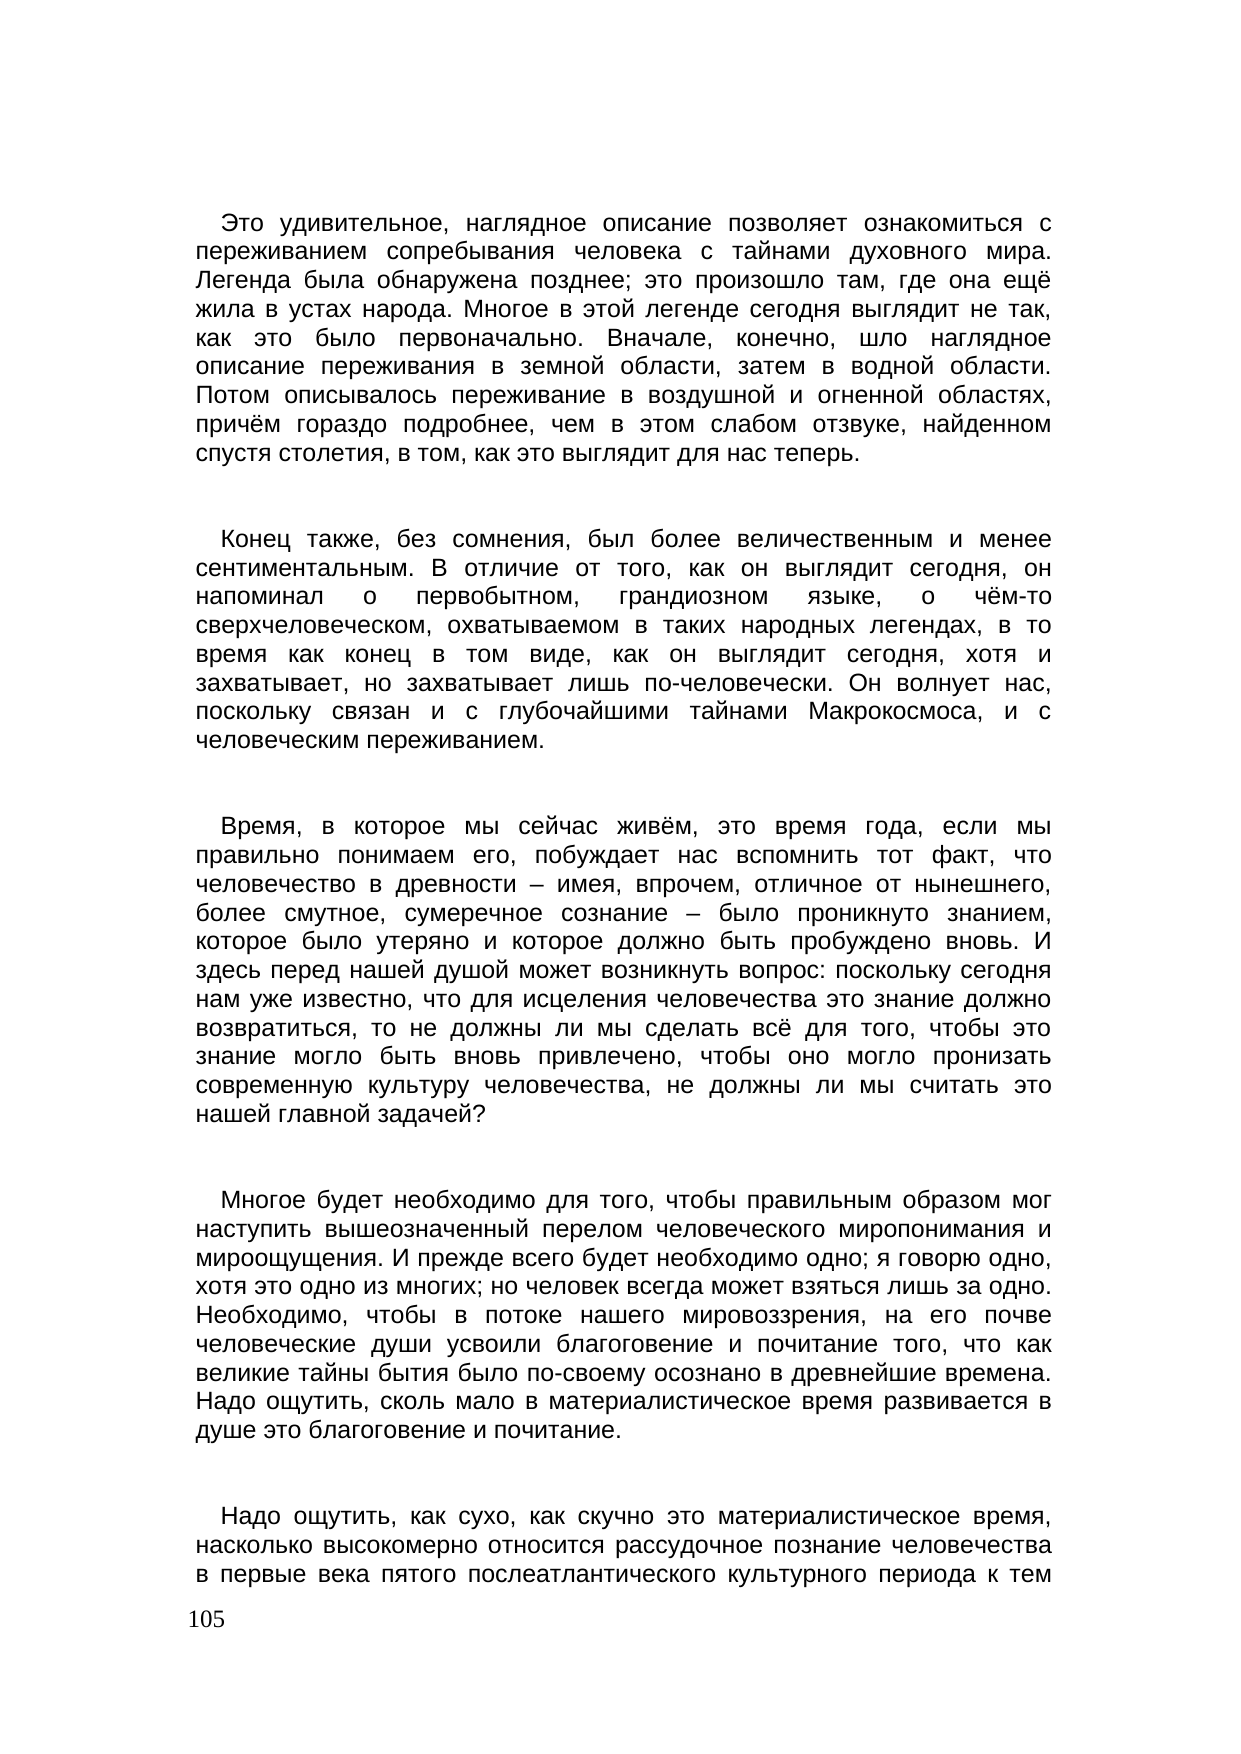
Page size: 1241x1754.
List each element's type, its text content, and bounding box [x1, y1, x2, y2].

text Многое будет необходимо для того, чтобы правильным образом мог наступить вышеозначенный перелом человеческого миропонимания и мироощущения. И прежде всего будет необходимо одно; я говорю одно, хотя это одно из многих; но человек всегда может взяться лишь за одно. Необходимо, чтобы в потоке нашего мировоззрения, на его почве человеческие души усвоили благоговение и почитание того, что как великие тайны бытия было по-своему осознано в древнейшие времена. Надо ощутить, сколь мало в материалистическое время развивается в душе это благоговение и почитание. [195, 1185, 1053, 1444]
text Конец также, без сомнения, был более величественным и менее сентиментальным. В отличие от того, как он выглядит сегодня, он напоминал о первобытном, грандиозном языке, о чём-то сверхчеловеческом, охватываемом в таких народных легендах, в то время как конец в том виде, как он выглядит сегодня, хотя и захватывает, но захватывает лишь по-человечески. Он волнует нас, поскольку связан и с глубочайшими тайнами Макрокосмоса, и с человеческим переживанием. [195, 524, 1053, 754]
text Время, в которое мы сейчас живём, это время года, если мы правильно понимаем его, побуждает нас вспомнить тот факт, что человечество в древности – имея, впрочем, отличное от нынешнего, более смутное, сумеречное сознание – было проникнуто знанием, которое было утеряно и которое должно быть пробуждено вновь. И здесь перед нашей душой может возникнуть вопрос: поскольку сегодня нам уже известно, что для исцеления человечества это знание должно возвратиться, то не должны ли мы сделать всё для того, чтобы это знание могло быть вновь привлечено, чтобы оно могло пронизать современную культуру человечества, не должны ли мы считать это нашей главной задачей? [195, 811, 1053, 1127]
text Надо ощутить, как сухо, как скучно это материалистическое время, насколько высокомерно относится рассудочное познание человечества в первые века пятого послеатлантического культурного периода к тем [195, 1501, 1053, 1587]
text Это удивительное, наглядное описание позволяет ознакомиться с переживанием сопребывания человека с тайнами духовного мира. Легенда была обнаружена позднее; это произошло там, где она ещё жила в устах народа. Многое в этой легенде сегодня выглядит не так, как это было первоначально. Вначале, конечно, шло наглядное описание переживания в земной области, затем в водной области. Потом описывалось переживание в воздушной и огненной областях, причём гораздо подробнее, чем в этом слабом отзвуке, найденном спустя столетия, в том, как это выглядит для нас теперь. [195, 207, 1053, 466]
